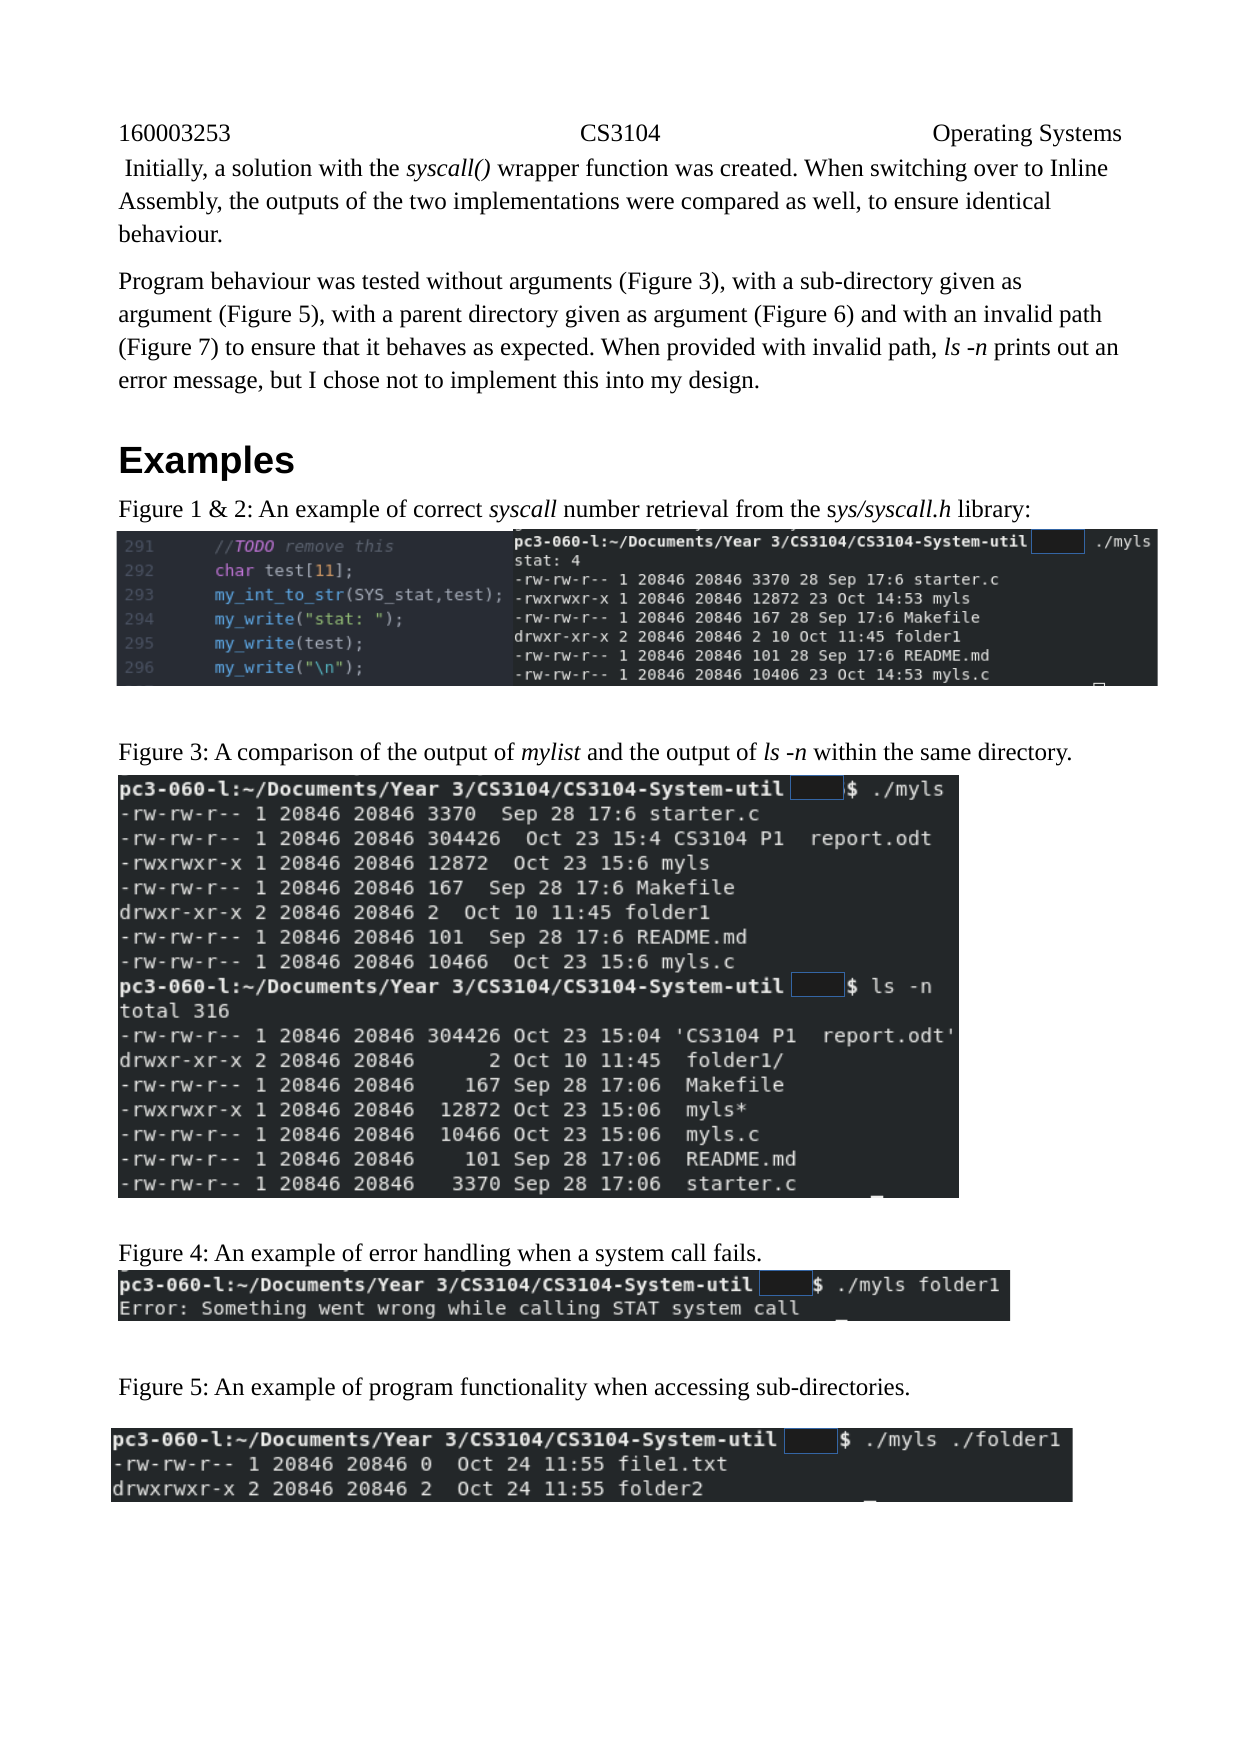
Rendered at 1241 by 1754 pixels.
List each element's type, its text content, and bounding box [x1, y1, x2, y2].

text Figure 3: A comparison of the output of mylist and the output of ls -n within the same directory. [118, 737, 1122, 766]
text Figure 5: An example of program functionality when accessing sub-directories. [118, 1372, 1122, 1401]
text Initially, a solution with the syscall() wrapper function was created. When switching over to Inline Assembly, the outputs of the two implementations were compared as well, to ensure identical behaviour. [118, 153, 1122, 248]
text Figure 4: An example of error handling when a system call fails. [118, 1238, 1122, 1267]
picture [116, 529, 1158, 686]
subtitle Examples [118, 438, 1122, 482]
text Figure 1 & 2: An example of correct syscall number retrieval from the sys/syscall.h library: [118, 494, 1122, 523]
picture [118, 1270, 1011, 1321]
picture [118, 775, 959, 1198]
text Program behaviour was tested without arguments (Figure 3), with a sub-directory given as argument (Figure 5), with a parent directory given as argument (Figure 6) and with an invalid path (Figure 7) to ensure that it behaves as expected. When provided with invalid path, ls -n prints out an error message, but I chose not to implement this into my design. [118, 266, 1122, 394]
picture [111, 1428, 1073, 1502]
